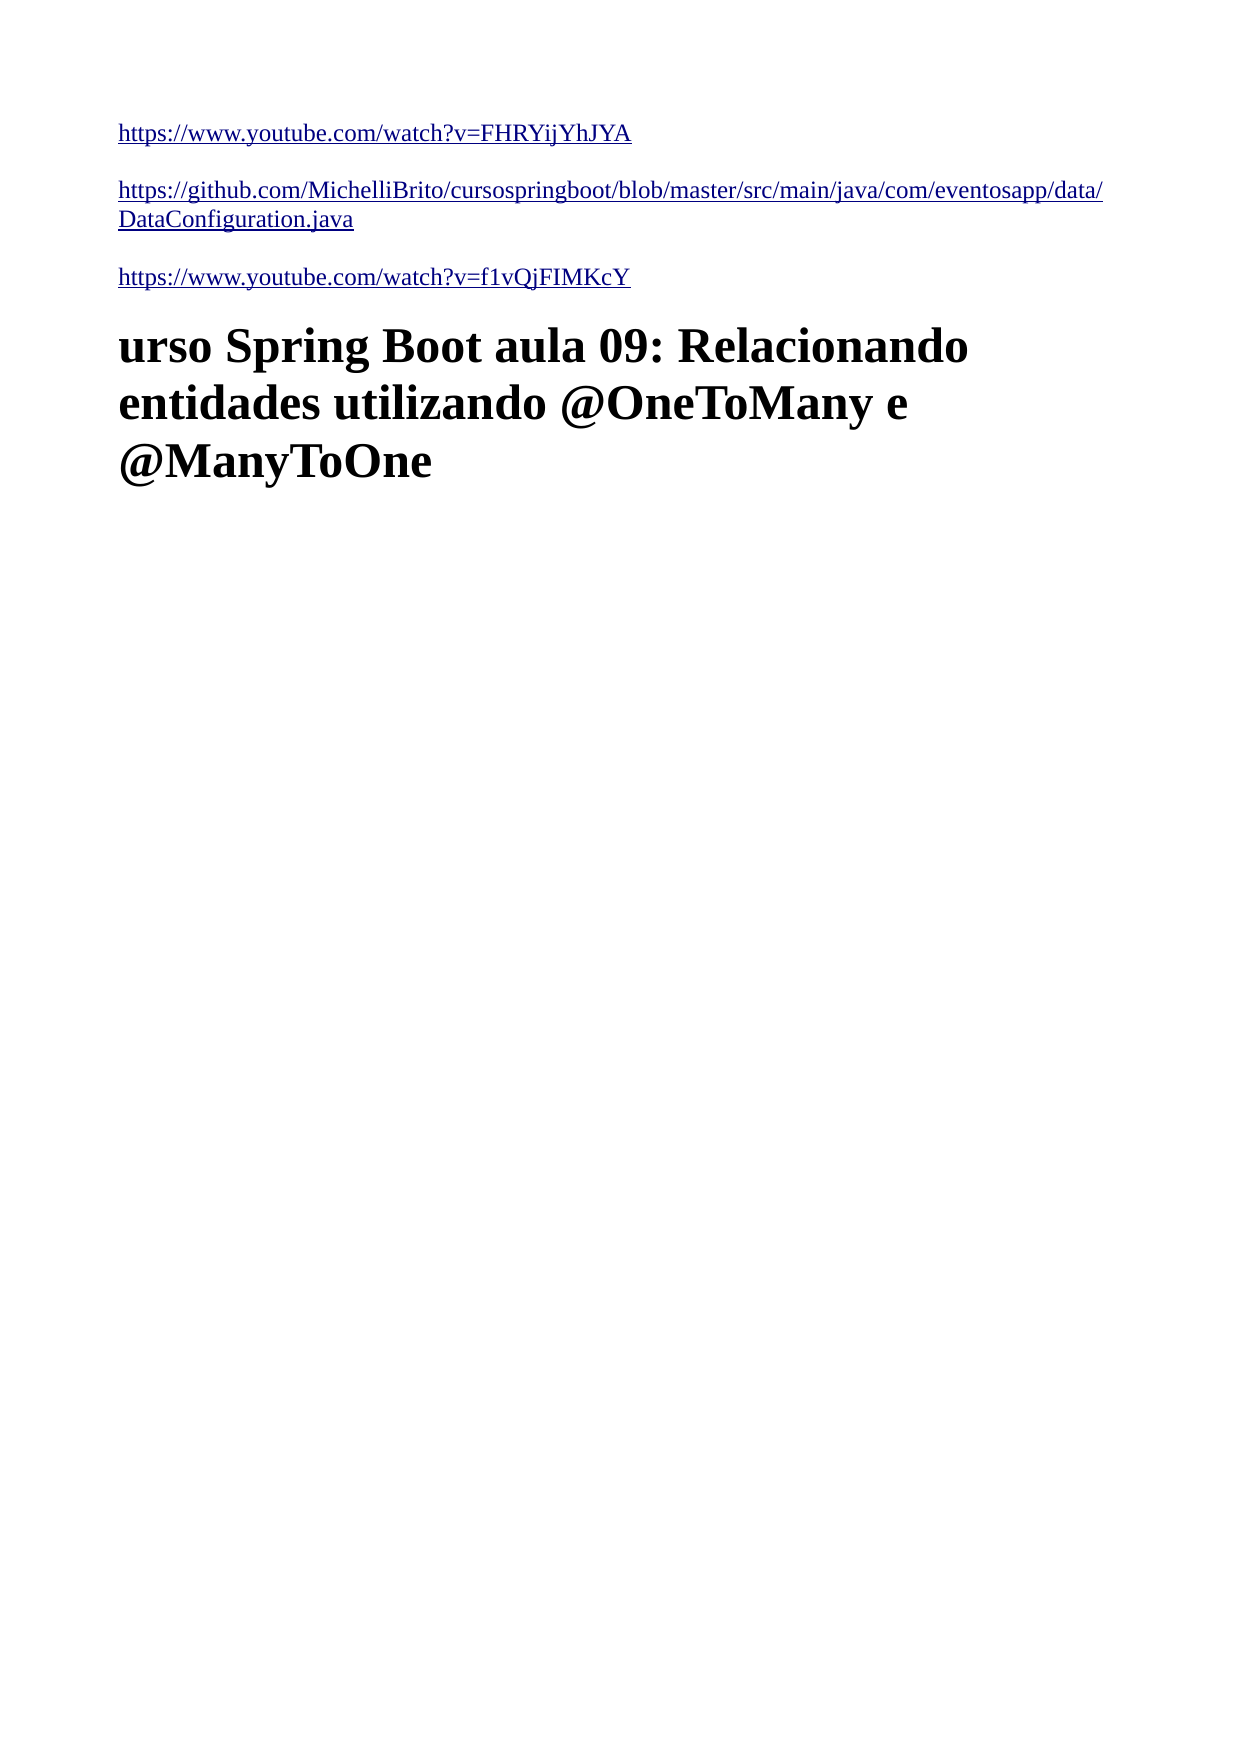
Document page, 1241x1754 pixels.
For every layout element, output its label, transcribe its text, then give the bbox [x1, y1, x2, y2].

subtitle urso Spring Boot aula 09: Relacionando entidades utilizando @OneToMany e @ManyToOne [118, 316, 1122, 488]
text https://github.com/MichelliBrito/cursospringboot/blob/master/src/main/java/com/eventosapp/data/DataConfiguration.java [118, 176, 1122, 233]
text https://www.youtube.com/watch?v=f1vQjFIMKcY [118, 262, 1122, 291]
text https://www.youtube.com/watch?v=FHRYijYhJYA [118, 118, 1122, 147]
